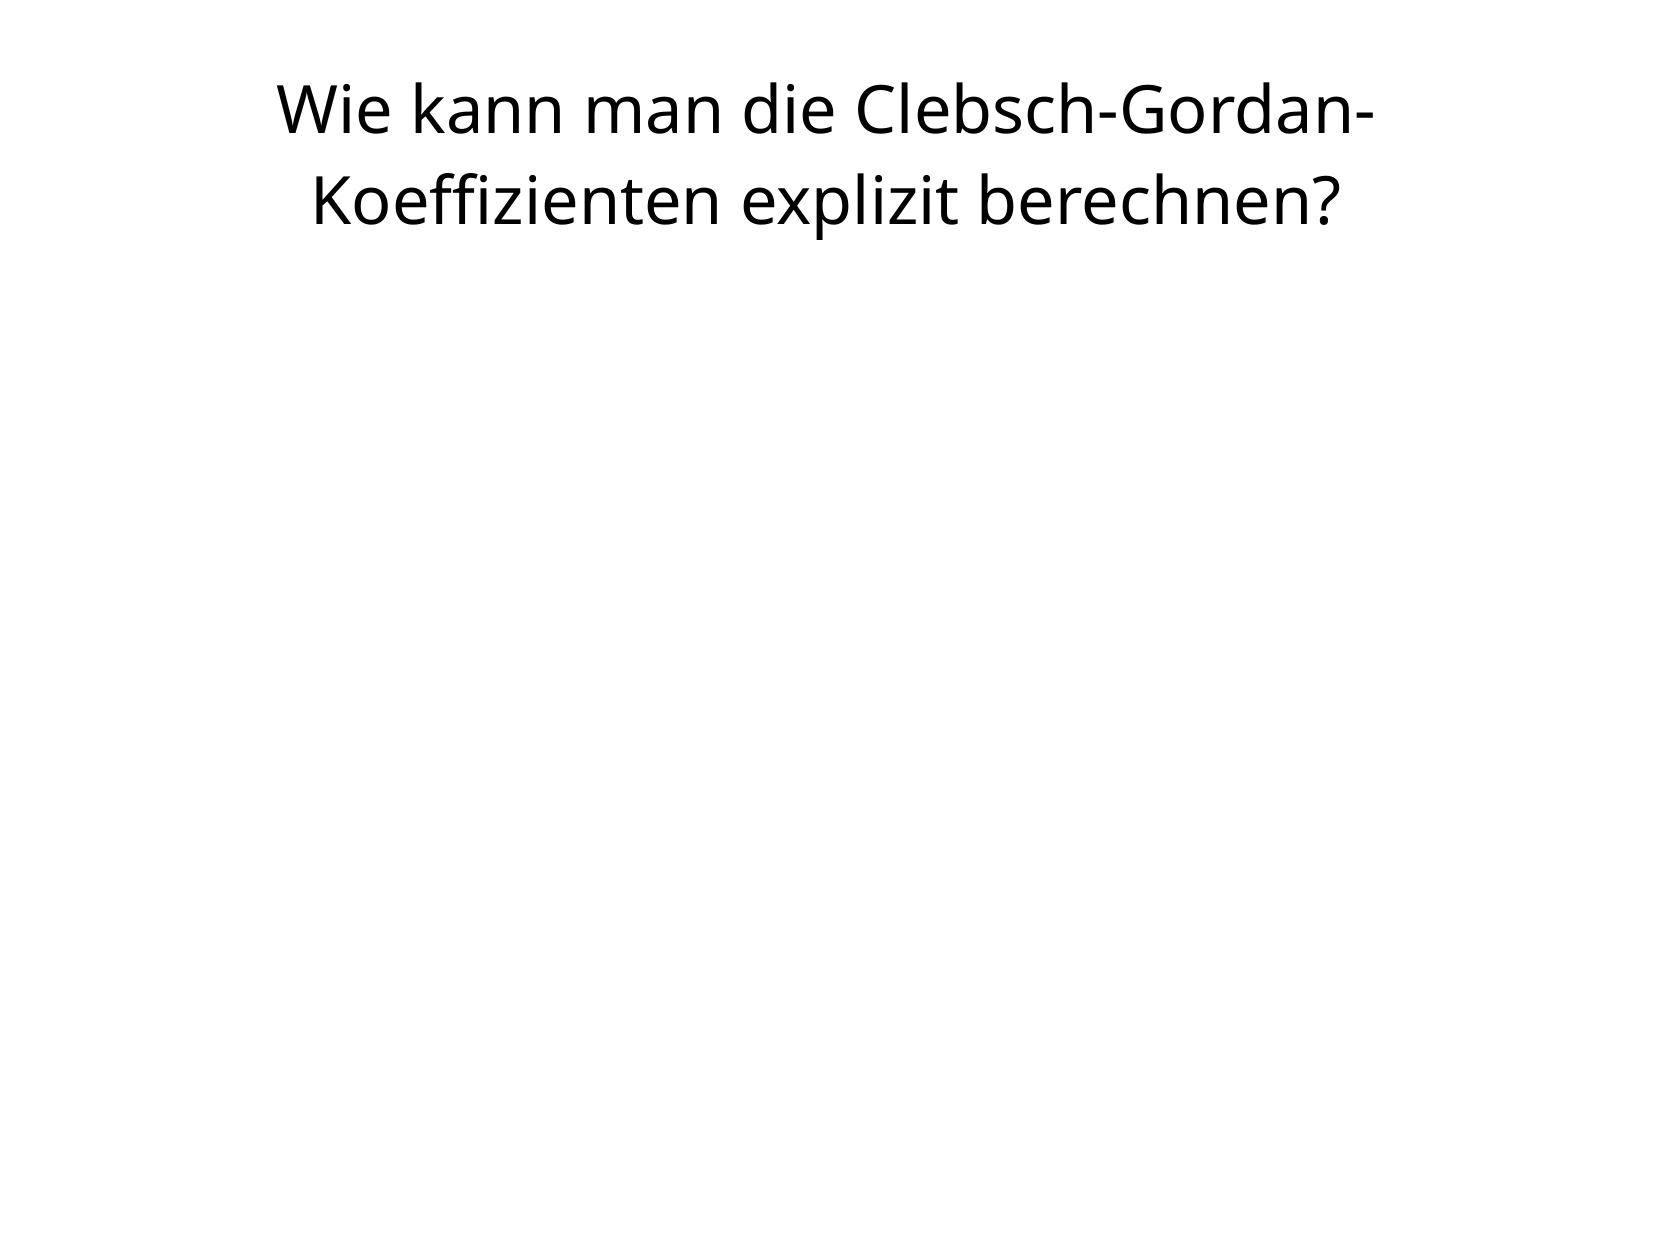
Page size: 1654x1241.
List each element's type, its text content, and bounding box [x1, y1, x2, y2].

title Wie kann man die Clebsch-Gordan-Koeffizienten explizit berechnen? [82, 49, 1571, 257]
